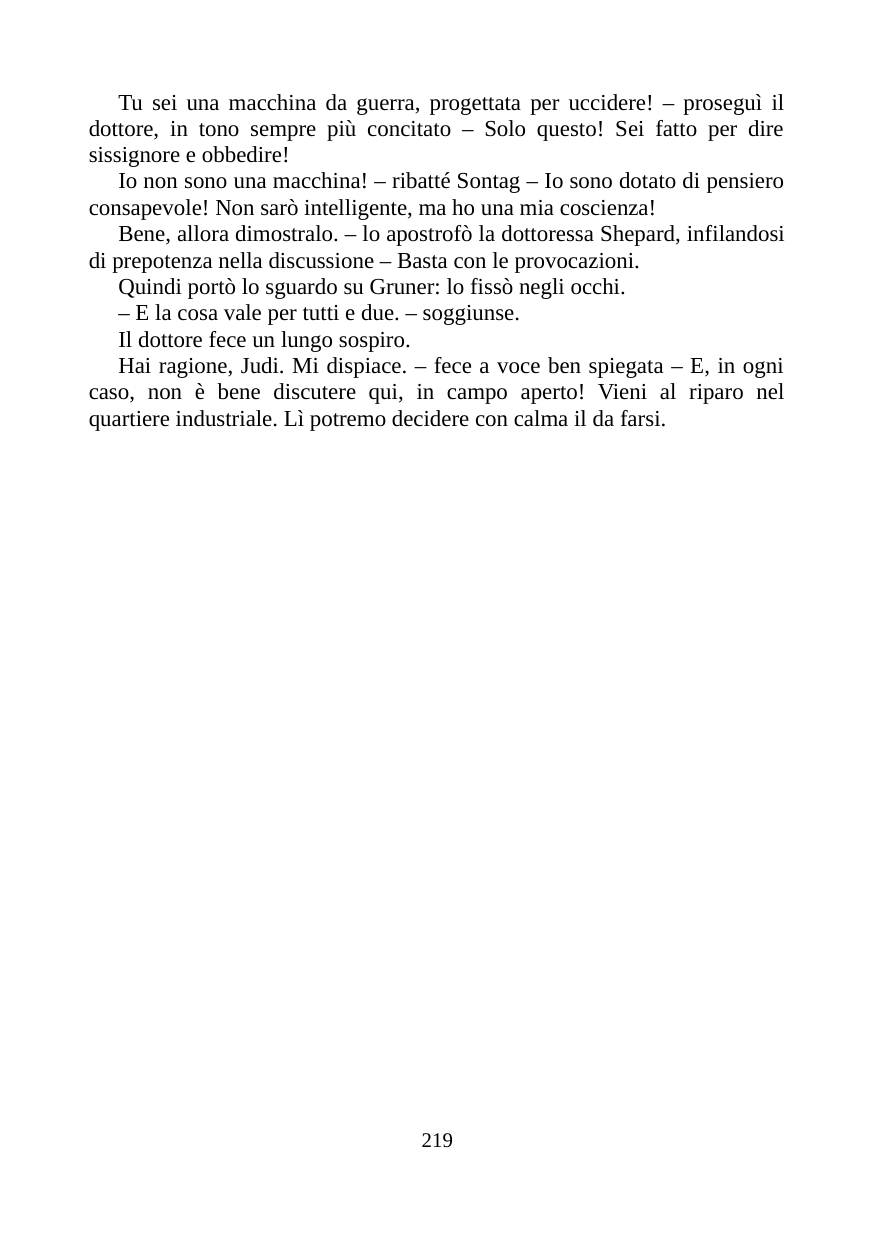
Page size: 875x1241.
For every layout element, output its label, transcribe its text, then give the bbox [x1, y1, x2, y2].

text Io non sono una macchina! – ribatté Sontag – Io sono dotato di pensiero consapevole! Non sarò intelligente, ma ho una mia coscienza! [88, 168, 786, 220]
text – E la cosa vale per tutti e due. – soggiunse. [88, 299, 786, 326]
text Tu sei una macchina da guerra, progettata per uccidere! – proseguì il dottore, in tono sempre più concitato – Solo questo! Sei fatto per dire sissignore e obbedire! [88, 88, 786, 168]
text Il dottore fece un lungo sospiro. [88, 326, 786, 352]
text Quindi portò lo sguardo su Gruner: lo fissò negli occhi. [88, 273, 786, 299]
text Bene, allora dimostralo. – lo apostrofò la dottoressa Shepard, infilandosi di prepotenza nella discussione – Basta con le provocazioni. [88, 220, 786, 273]
text Hai ragione, Judi. Mi dispiace. – fece a voce ben spiegata – E, in ogni caso, non è bene discutere qui, in campo aperto! Vieni al riparo nel quartiere industriale. Lì potremo decidere con calma il da farsi. [88, 352, 786, 431]
